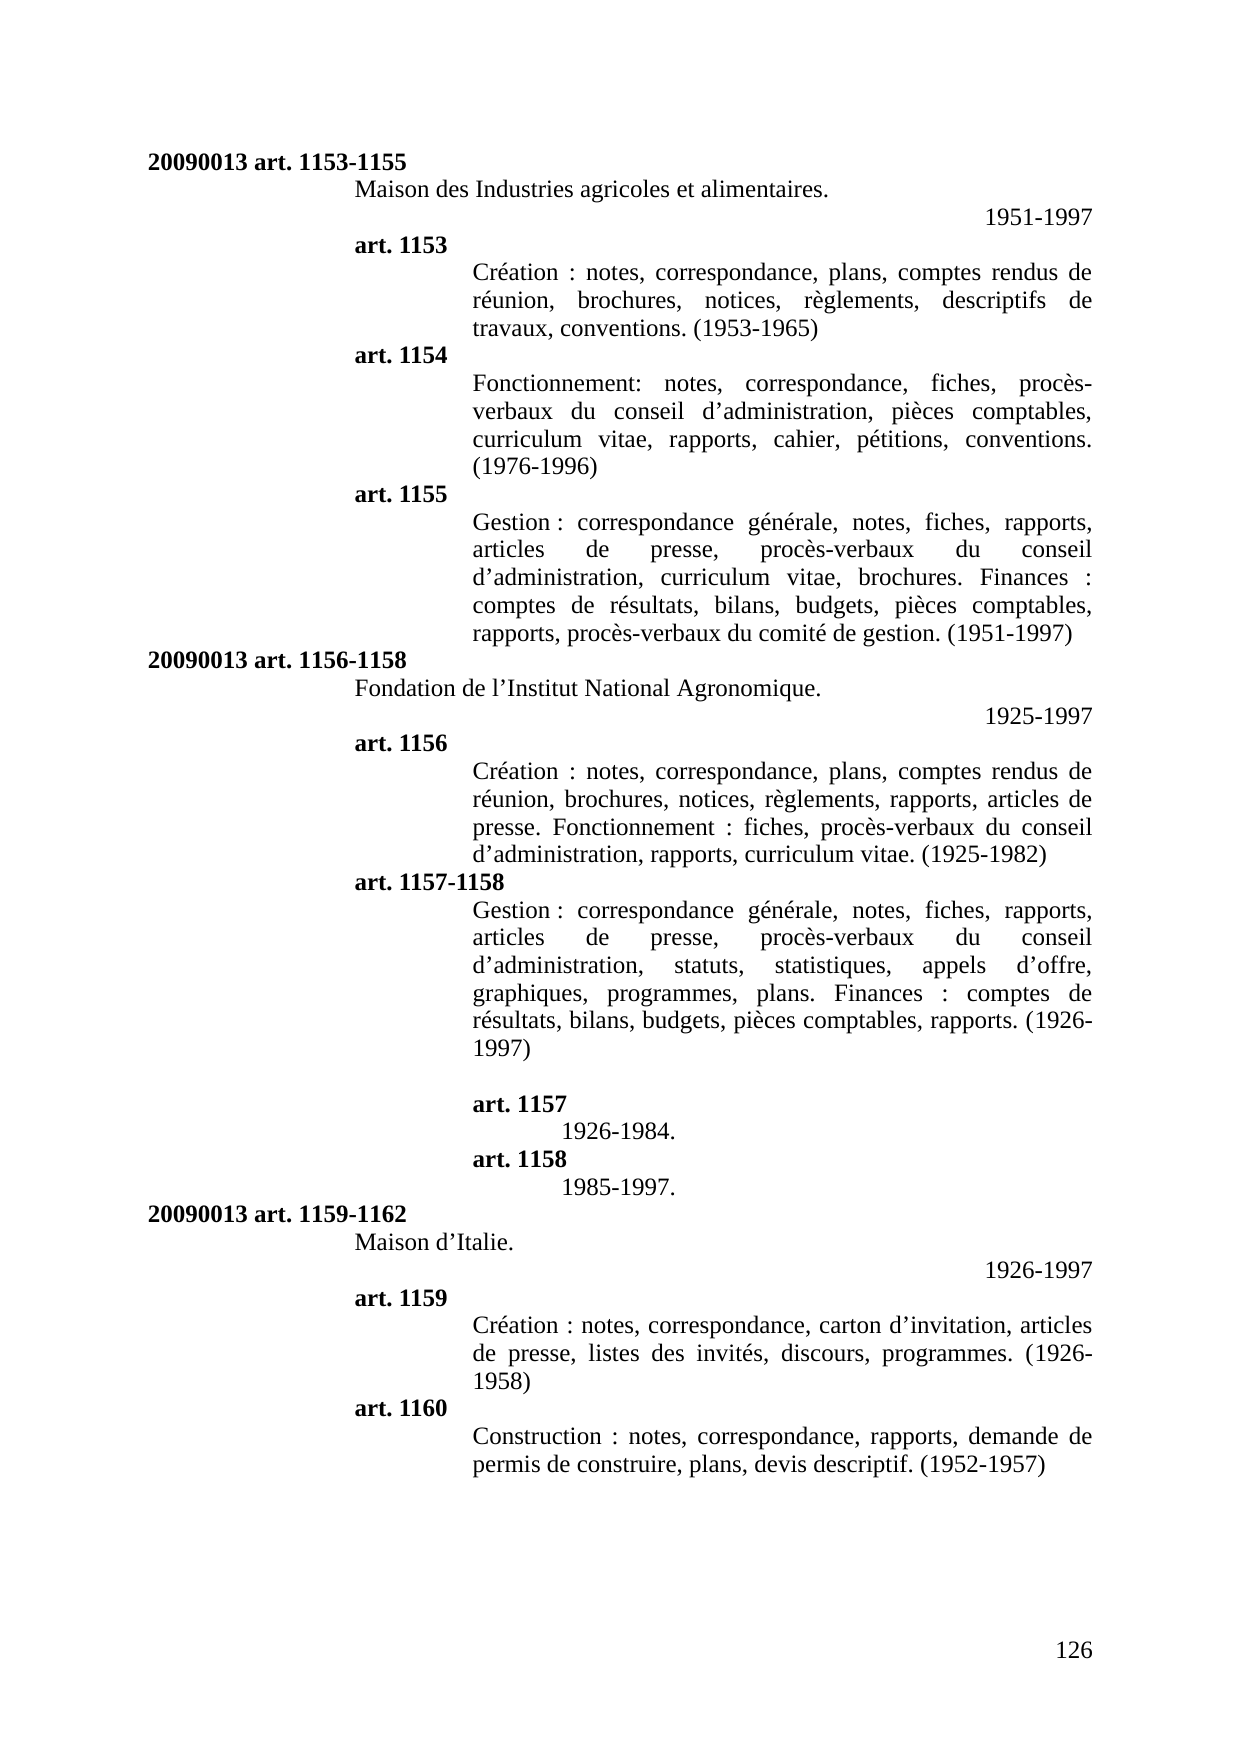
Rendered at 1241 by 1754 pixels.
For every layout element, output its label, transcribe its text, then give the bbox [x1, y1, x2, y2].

text 1951-1997 [148, 203, 1093, 231]
text art. 1157-1158 [354, 868, 1093, 896]
text Gestion : correspondance générale, notes, fiches, rapports, articles de presse, procès-verbaux du conseil d’administration, curriculum vitae, brochures. Finances : comptes de résultats, bilans, budgets, pièces comptables, rapports, procès-verbaux du comité de gestion. (1951-1997) [472, 508, 1093, 646]
text art. 1157 [472, 1090, 1093, 1117]
text Fondation de l’Institut National Agronomique. [354, 674, 1093, 702]
text Création : notes, correspondance, plans, comptes rendus de réunion, brochures, notices, règlements, descriptifs de travaux, conventions. (1953-1965) [472, 258, 1093, 342]
text 20090013 art. 1153-1155 [148, 148, 1093, 175]
text art. 1156 [354, 729, 1093, 757]
text art. 1154 [354, 342, 1093, 369]
text 1926-1984. [561, 1117, 1093, 1145]
text art. 1158 [472, 1145, 1093, 1173]
text 1985-1997. [561, 1173, 1093, 1201]
text Maison d’Italie. [354, 1228, 1093, 1256]
text 1925-1997 [148, 702, 1093, 729]
text Construction : notes, correspondance, rapports, demande de permis de construire, plans, devis descriptif. (1952-1957) [472, 1422, 1093, 1478]
text 1926-1997 [148, 1256, 1093, 1284]
text Gestion : correspondance générale, notes, fiches, rapports, articles de presse, procès-verbaux du conseil d’administration, statuts, statistiques, appels d’offre, graphiques, programmes, plans. Finances : comptes de résultats, bilans, budgets, pièces comptables, rapports. (1926-1997) [472, 896, 1093, 1062]
text art. 1159 [354, 1284, 1093, 1311]
text 20090013 art. 1159-1162 [148, 1201, 1093, 1228]
text art. 1155 [354, 480, 1093, 508]
text Maison des Industries agricoles et alimentaires. [354, 175, 1093, 203]
text Fonctionnement: notes, correspondance, fiches, procès-verbaux du conseil d’administration, pièces comptables, curriculum vitae, rapports, cahier, pétitions, conventions. (1976-1996) [472, 369, 1093, 480]
text Création : notes, correspondance, carton d’invitation, articles de presse, listes des invités, discours, programmes. (1926-1958) [472, 1311, 1093, 1394]
text Création : notes, correspondance, plans, comptes rendus de réunion, brochures, notices, règlements, rapports, articles de presse. Fonctionnement : fiches, procès-verbaux du conseil d’administration, rapports, curriculum vitae. (1925-1982) [472, 757, 1093, 868]
text 20090013 art. 1156-1158 [148, 646, 1093, 674]
text art. 1160 [354, 1394, 1093, 1422]
text art. 1153 [354, 231, 1093, 258]
